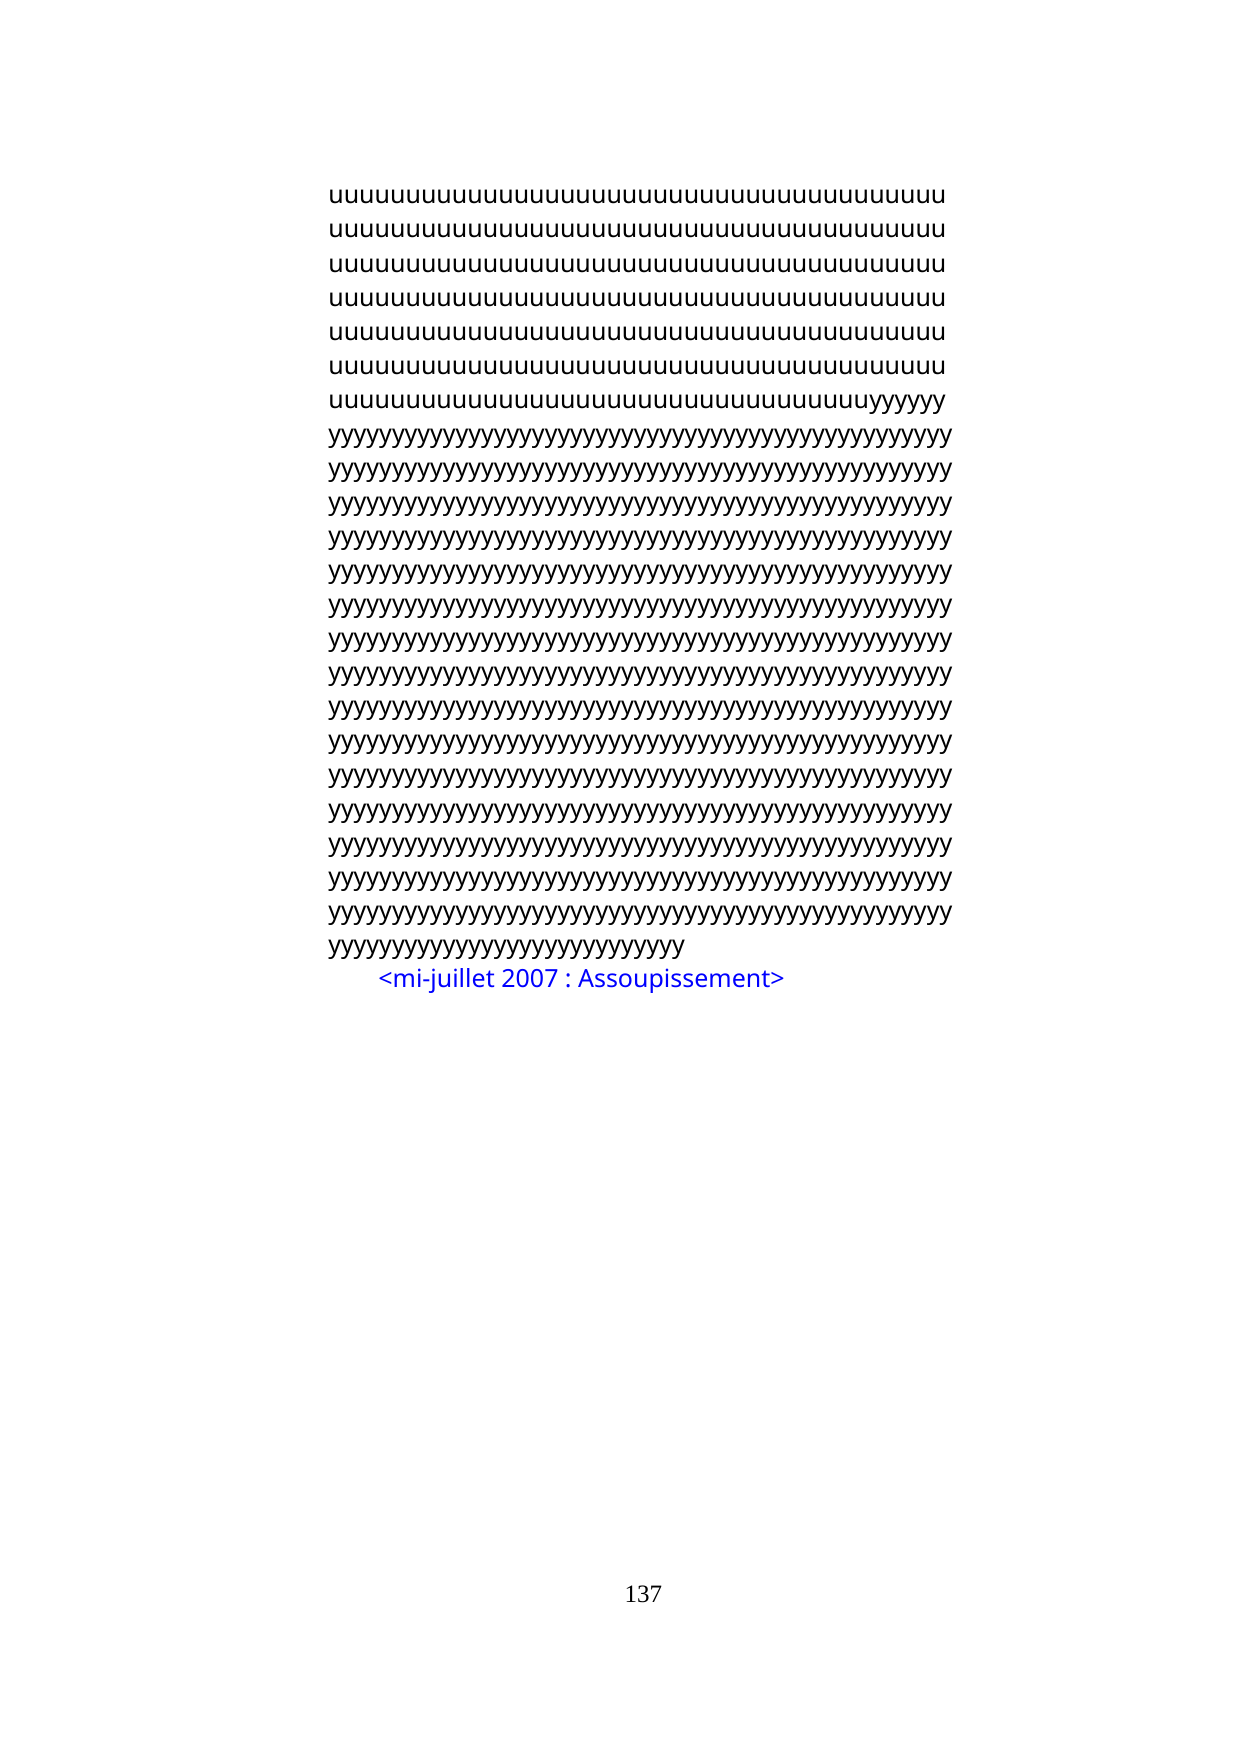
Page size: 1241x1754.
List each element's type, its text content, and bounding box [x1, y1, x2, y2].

text uuuuuuuuuuuuuuuuuuuuuuuuuuuuuuuuuuuuuuuuuuuuuuuuuuuuuuuuuuuuuuuuuuuuuuuuuuuuuuuuuuuuuuuuuuuuuuuuuuuuuuuuuuuuuuuuuuuuuuuuuuuuuuuuuuuuuuuuuuuuuuuuuuuuuuuuuuuuuuuuuuuuuuuuuuuuuuuuuuuuuuuuuuuuuuuuuuuuuuuuuuuuuuuuuuuuuuuuuuuuuuuuuuuuuuuuuuuuuuuuuuuuuuuuuuuuuuuuuuuuuuuuuuuuuuuuuuuyyyyyyyyyyyyyyyyyyyyyyyyyyyyyyyyyyyyyyyyyyyyyyyyyyyyyyyyyyyyyyyyyyyyyyyyyyyyyyyyyyyyyyyyyyyyyyyyyyyyyyyyyyyyyyyyyyyyyyyyyyyyyyyyyyyyyyyyyyyyyyyyyyyyyyyyyyyyyyyyyyyyyyyyyyyyyyyyyyyyyyyyyyyyyyyyyyyyyyyyyyyyyyyyyyyyyyyyyyyyyyyyyyyyyyyyyyyyyyyyyyyyyyyyyyyyyyyyyyyyyyyyyyyyyyyyyyyyyyyyyyyyyyyyyyyyyyyyyyyyyyyyyyyyyyyyyyyyyyyyyyyyyyyyyyyyyyyyyyyyyyyyyyyyyyyyyyyyyyyyyyyyyyyyyyyyyyyyyyyyyyyyyyyyyyyyyyyyyyyyyyyyyyyyyyyyyyyyyyyyyyyyyyyyyyyyyyyyyyyyyyyyyyyyyyyyyyyyyyyyyyyyyyyyyyyyyyyyyyyyyyyyyyyyyyyyyyyyyyyyyyyyyyyyyyyyyyyyyyyyyyyyyyyyyyyyyyyyyyyyyyyyyyyyyyyyyyyyyyyyyyyyyyyyyyyyyyyyyyyyyyyyyyyyyyyyyyyyyyyyyyyyyyyyyyyyyyyyyyyyyyyyyyyyyyyyyyyyyyyyyyyyyyyyyyyyyyyyyyyyyyyyyyyyyyyyyyyyyyyyyyyyyyyyyyyyyyyyyyyyyyyyyyyyyyyyyyyyyyyyyyyyyyyyyyyyyyyyyyyyyyyyyyyyyyyyyyyyyyyyyyyyyyyyy [328, 177, 958, 961]
text <mi-juillet 2007 : Assoupissement> [328, 961, 958, 994]
